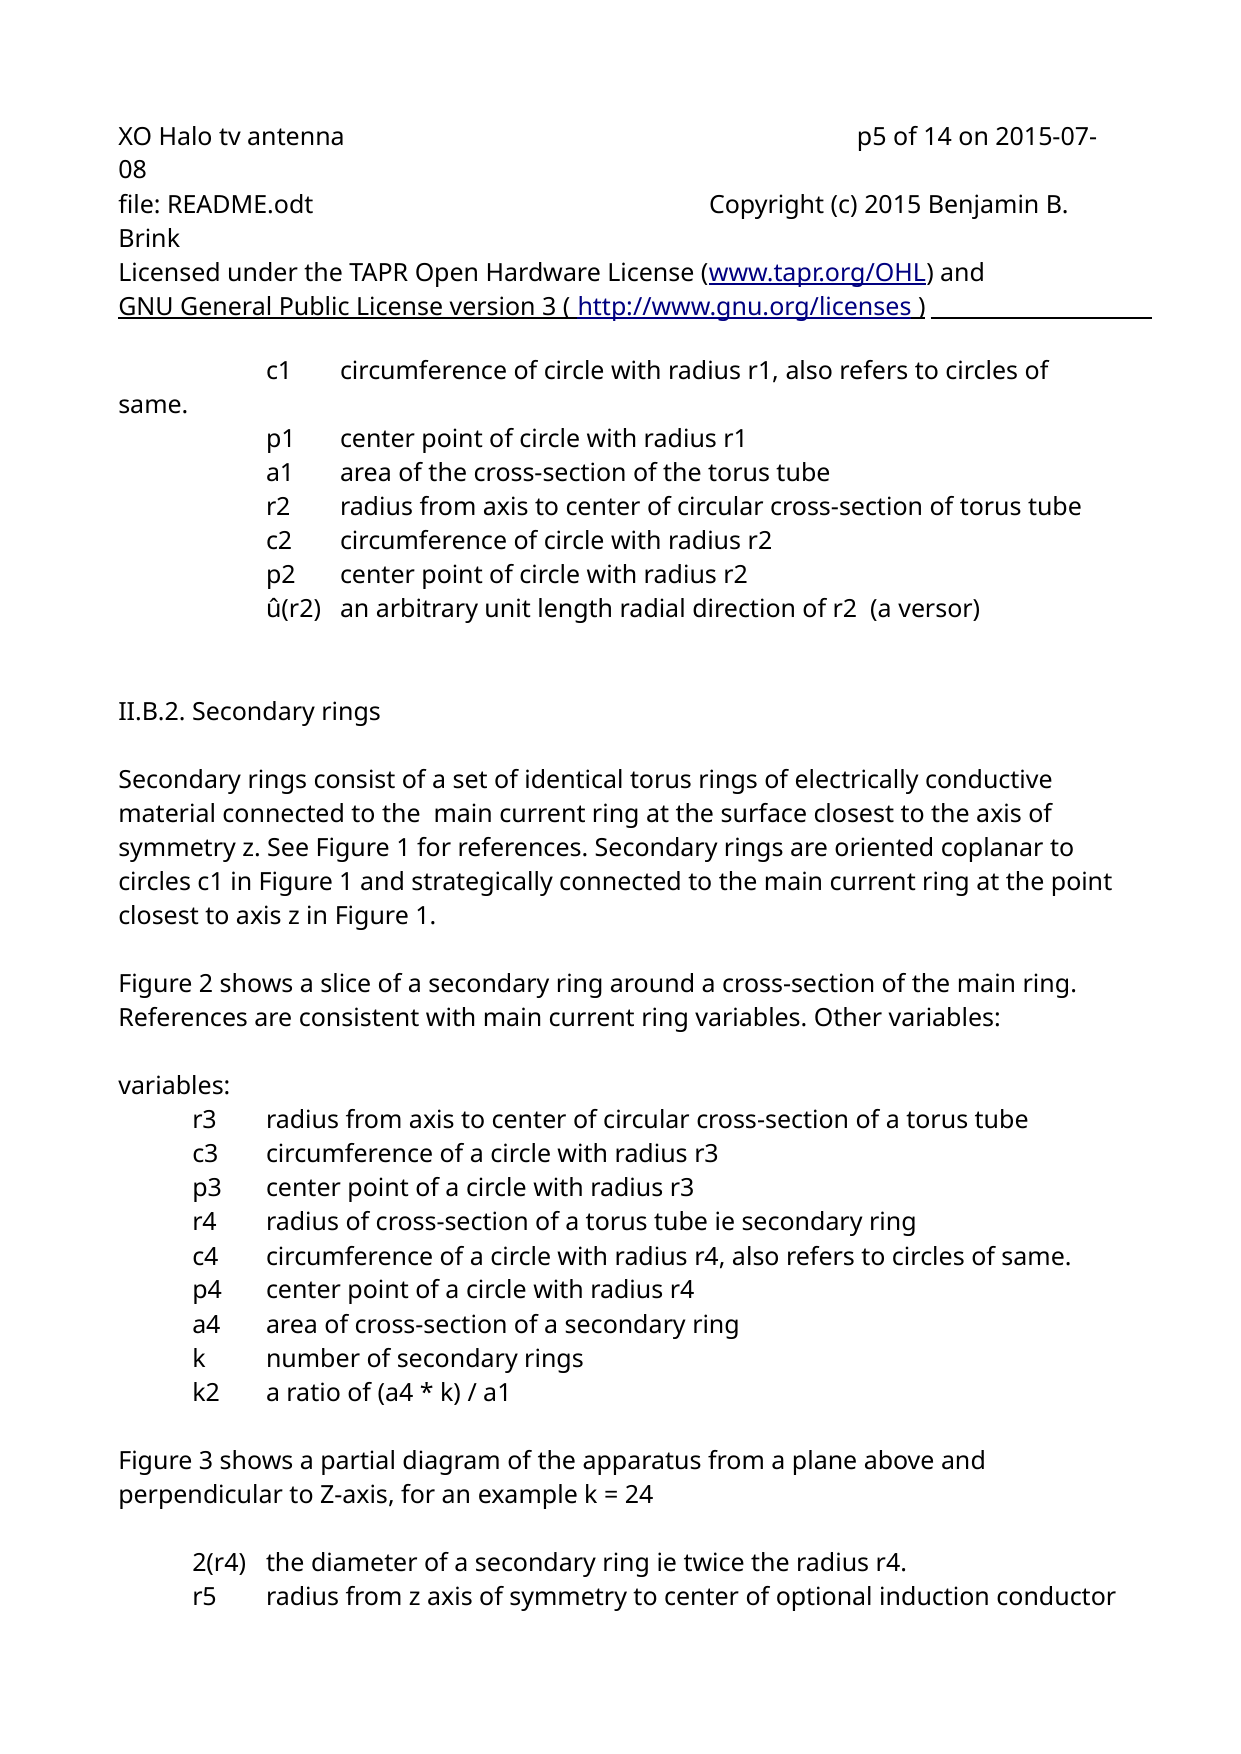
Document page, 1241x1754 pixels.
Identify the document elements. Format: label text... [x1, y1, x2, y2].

text p4 center point of a circle with radius r4 [118, 1272, 1122, 1306]
text r3 radius from axis to center of circular cross-section of a torus tube [118, 1102, 1122, 1136]
text c2 circumference of circle with radius r2 [118, 523, 1122, 557]
text r5 radius from z axis of symmetry to center of optional induction conductor [118, 1579, 1122, 1613]
text Figure 3 shows a partial diagram of the apparatus from a plane above and perpendicular to Z-axis, for an example k = 24 [118, 1442, 1122, 1511]
text r2 radius from axis to center of circular cross-section of torus tube [118, 489, 1122, 523]
text c1 circumference of circle with radius r1, also refers to circles of same. [118, 352, 1122, 421]
text a4 area of cross-section of a secondary ring [118, 1306, 1122, 1340]
text Secondary rings consist of a set of identical torus rings of electrically conductive material connected to the main current ring at the surface closest to the axis of symmetry z. See Figure 1 for references. Secondary rings are oriented coplanar to circles c1 in Figure 1 and strategically connected to the main current ring at the point closest to axis z in Figure 1. [118, 761, 1122, 932]
text 2(r4) the diameter of a secondary ring ie twice the radius r4. [118, 1545, 1122, 1579]
text û(r2) an arbitrary unit length radial direction of r2 (a versor) [118, 591, 1122, 625]
text k2 a ratio of (a4 * k) / a1 [118, 1374, 1122, 1408]
text p2 center point of circle with radius r2 [118, 557, 1122, 591]
text c3 circumference of a circle with radius r3 [118, 1136, 1122, 1170]
text p3 center point of a circle with radius r3 [118, 1170, 1122, 1204]
text II.B.2. Secondary rings [118, 693, 1122, 727]
text variables: [118, 1068, 1122, 1102]
text Figure 2 shows a slice of a secondary ring around a cross-section of the main ring. References are consistent with main current ring variables. Other variables: [118, 966, 1122, 1034]
text r4 radius of cross-section of a torus tube ie secondary ring [118, 1204, 1122, 1238]
text p1 center point of circle with radius r1 [118, 421, 1122, 455]
text c4 circumference of a circle with radius r4, also refers to circles of same. [118, 1238, 1122, 1272]
text k number of secondary rings [118, 1340, 1122, 1374]
text a1 area of the cross-section of the torus tube [118, 455, 1122, 489]
